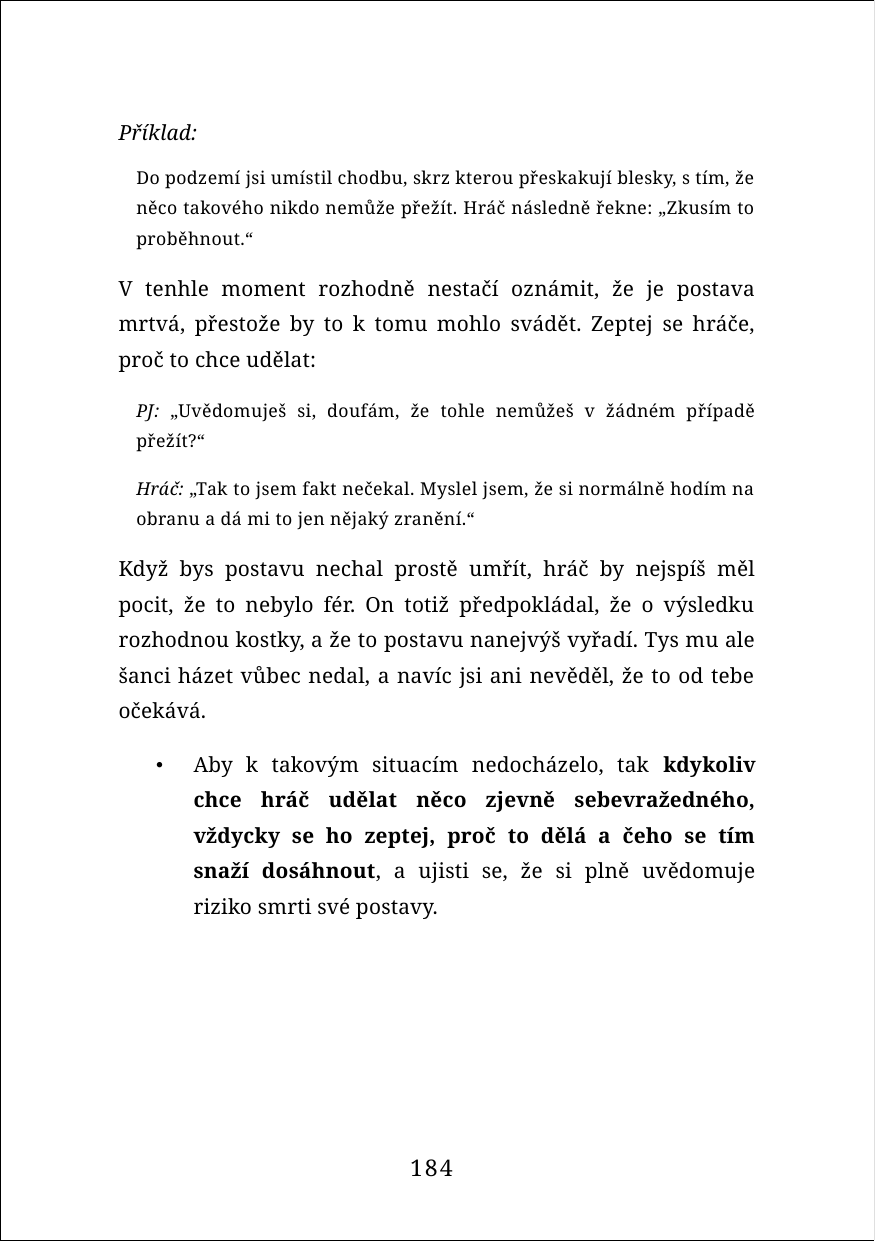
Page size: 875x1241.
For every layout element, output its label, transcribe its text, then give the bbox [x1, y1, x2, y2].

text Příklad: [118, 118, 756, 147]
text V tenhle moment rozhodně nestačí oznámit, že je postava mrtvá, přestože by to k tomu mohlo svádět. Zeptej se hráče, proč to chce udělat: [118, 274, 756, 373]
text PJ: „Uvědomuješ si, doufám, že tohle nemůžeš v žádném případě přežít?“ [136, 398, 756, 452]
list Aby k takovým situacím nedocházelo, tak kdykoliv chce hráč udělat něco zjevně sebevražedného, vždycky se ho zeptej, proč to dělá a čeho se tím snaží dosáhnout, a ujisti se, že si plně uvědomuje riziko smrti své postavy. [156, 750, 756, 920]
text Když bys postavu nechal prostě umřít, hráč by nejspíš měl pocit, že to nebylo fér. On totiž předpokládal, že o výsledku rozhodnou kostky, a že to postavu nanejvýš vyřadí. Tys mu ale šanci házet vůbec nedal, a navíc jsi ani nevěděl, že to od tebe očekává. [118, 554, 756, 725]
text Hráč: „Tak to jsem fakt nečekal. Myslel jsem, že si normálně hodím na obranu a dá mi to jen nějaký zranění.“ [136, 476, 756, 531]
text Do podzemí jsi umístil chodbu, skrz kterou přeskakují blesky, s tím, že něco takového nikdo nemůže přežít. Hráč následně řekne: „Zkusím to proběhnout.“ [136, 166, 756, 250]
